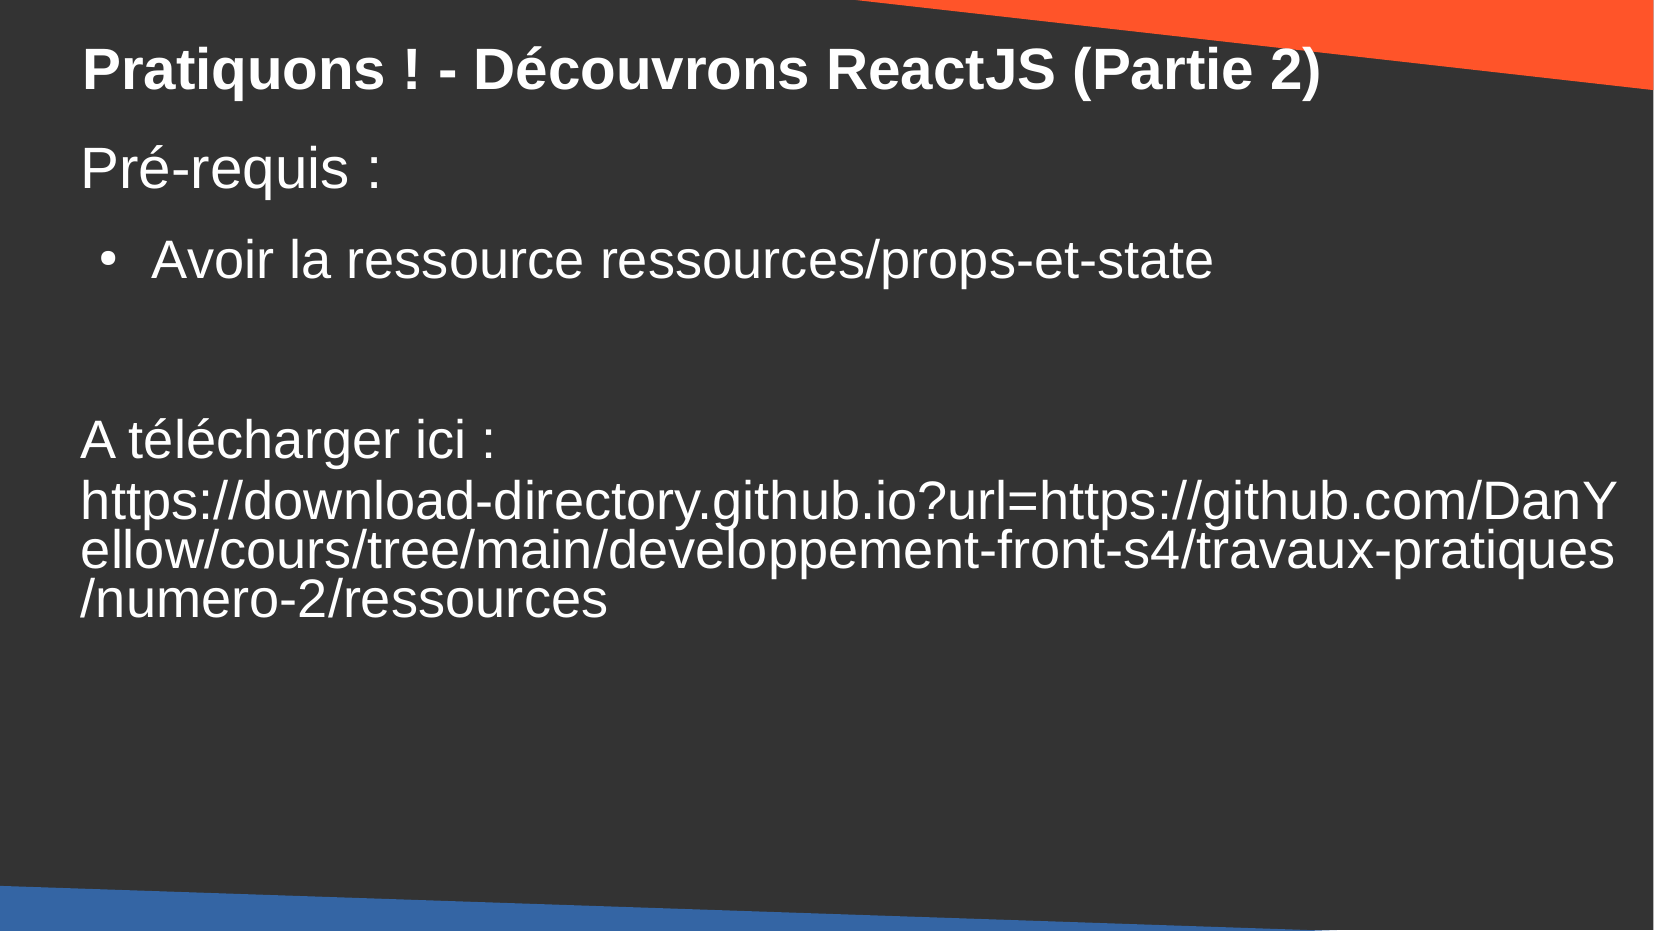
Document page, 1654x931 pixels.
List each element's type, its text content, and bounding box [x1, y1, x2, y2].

title Pratiquons ! - Découvrons ReactJS (Partie 2) [82, 37, 1571, 114]
text_box [855, 0, 1654, 91]
text_box [0, 885, 1337, 931]
list Pré-requis : Avoir la ressource ressources/props-et-state A télécharger ici : https://download-directory.github.io?url=https://github.com/DanYellow/cours/tree/main/developpement-front-s4/travaux-pratiques/numero-2/ressources [80, 135, 1620, 721]
